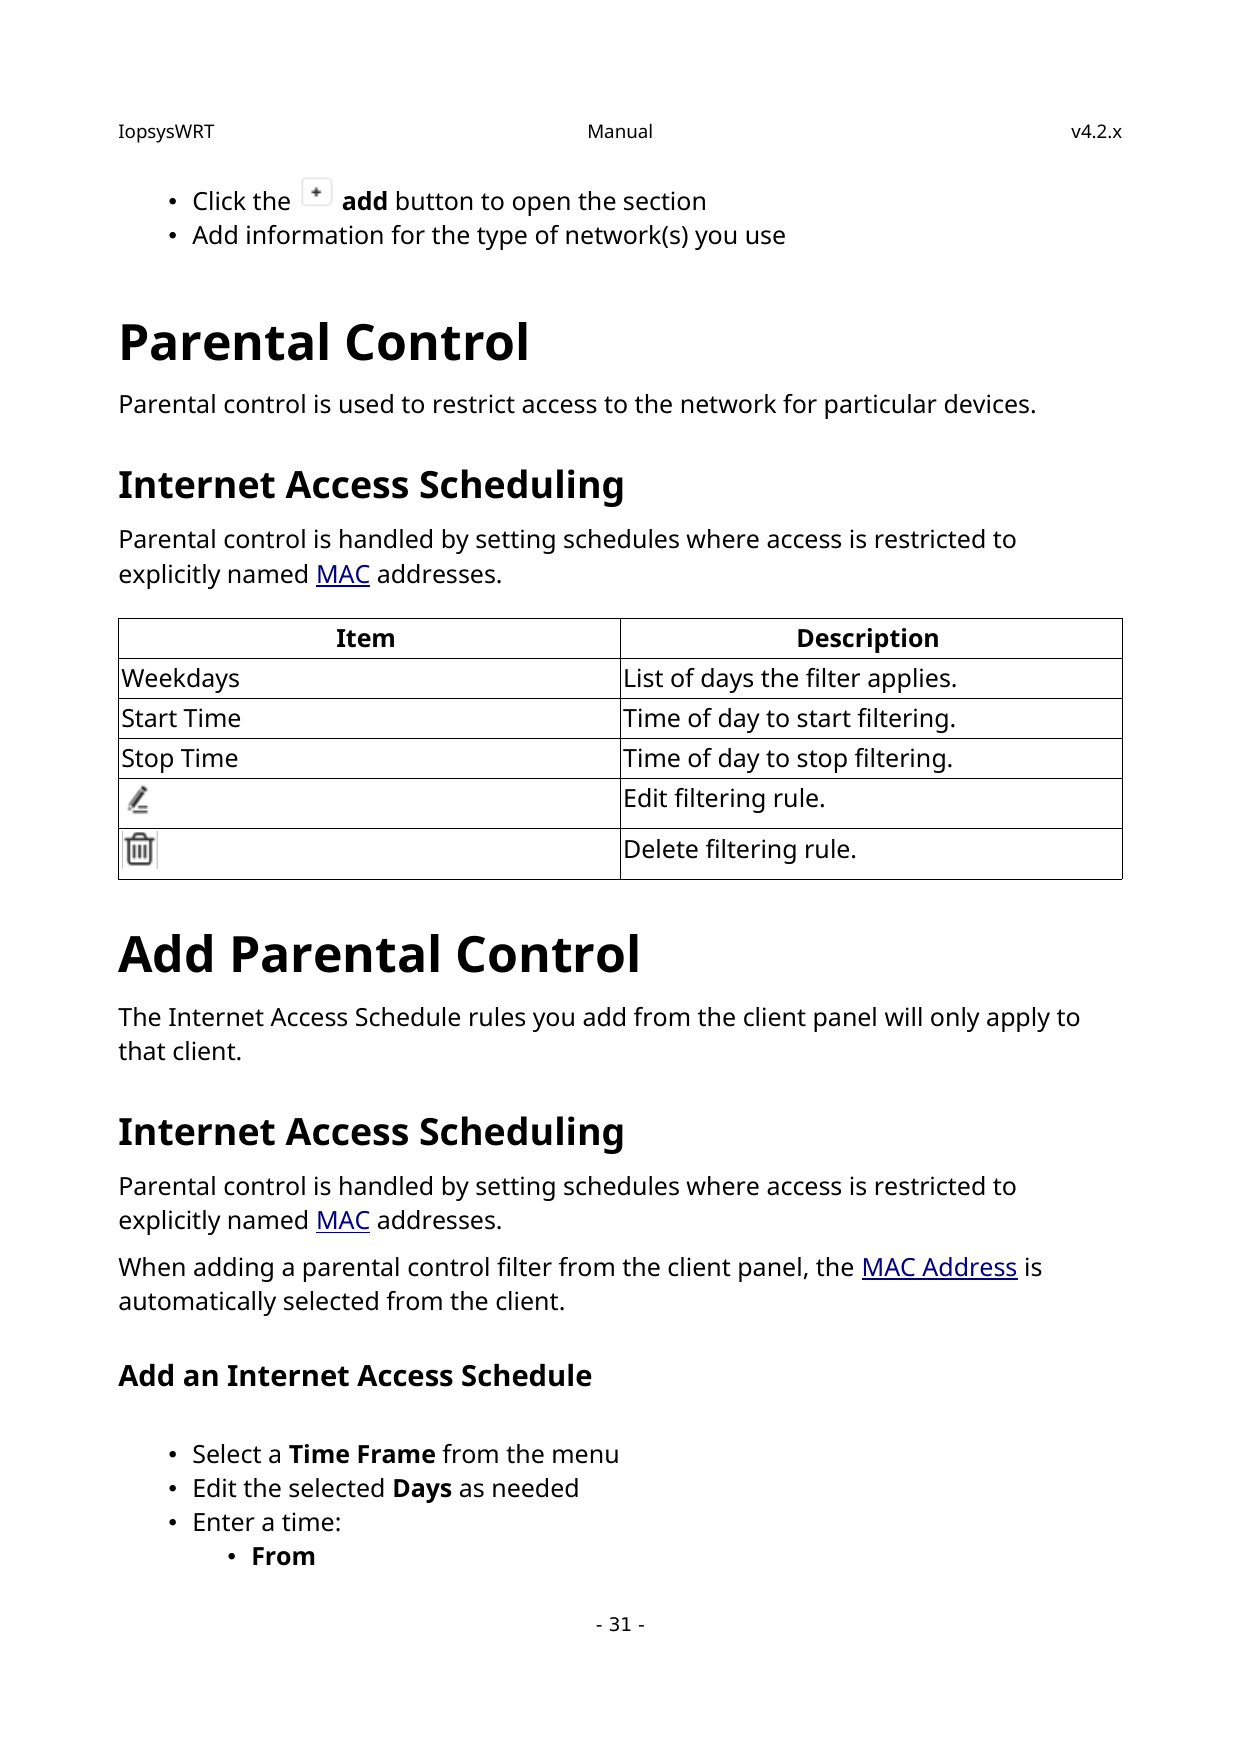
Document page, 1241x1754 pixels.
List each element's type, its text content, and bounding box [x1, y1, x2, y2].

text The Internet Access Schedule rules you add from the client panel will only apply to that client. [118, 999, 1122, 1068]
table_header Description [621, 619, 1122, 658]
table_header Item [119, 619, 620, 658]
table_cell Start Time [119, 699, 620, 738]
list Click the add button to open the section [177, 184, 1122, 218]
table_cell Stop Time [119, 739, 620, 778]
list Edit the selected Days as needed [177, 1471, 1122, 1505]
table_cell [119, 829, 620, 879]
list From [236, 1539, 1122, 1573]
text Parental control is handled by setting schedules where access is restricted to explicitly named MAC addresses. [118, 1169, 1122, 1237]
subtitle Internet Access Scheduling [118, 1105, 1122, 1156]
picture [297, 173, 336, 211]
picture [121, 831, 159, 869]
list Add information for the type of network(s) you use [177, 218, 1122, 252]
table_cell Time of day to start filtering. [621, 699, 1122, 738]
table_cell Time of day to stop filtering. [621, 739, 1122, 778]
text Parental control is handled by setting schedules where access is restricted to explicitly named MAC addresses. [118, 522, 1122, 590]
subtitle Add an Internet Access Schedule [118, 1355, 1122, 1395]
list Select a Time Frame from the menu [177, 1437, 1122, 1471]
table_cell Delete filtering rule. [621, 829, 1122, 879]
table_cell [119, 779, 620, 828]
picture [121, 780, 159, 819]
list Enter a time: [177, 1505, 1122, 1539]
subtitle Internet Access Scheduling [118, 459, 1122, 510]
subtitle Parental Control [118, 306, 1122, 374]
text Parental control is used to restrict access to the network for particular devices. [118, 387, 1122, 421]
table_cell Edit filtering rule. [621, 779, 1122, 828]
table_cell List of days the filter applies. [621, 659, 1122, 698]
table_cell Weekdays [119, 659, 620, 698]
subtitle Add Parental Control [118, 919, 1122, 987]
text When adding a parental control filter from the client panel, the MAC Address is automatically selected from the client. [118, 1249, 1122, 1317]
